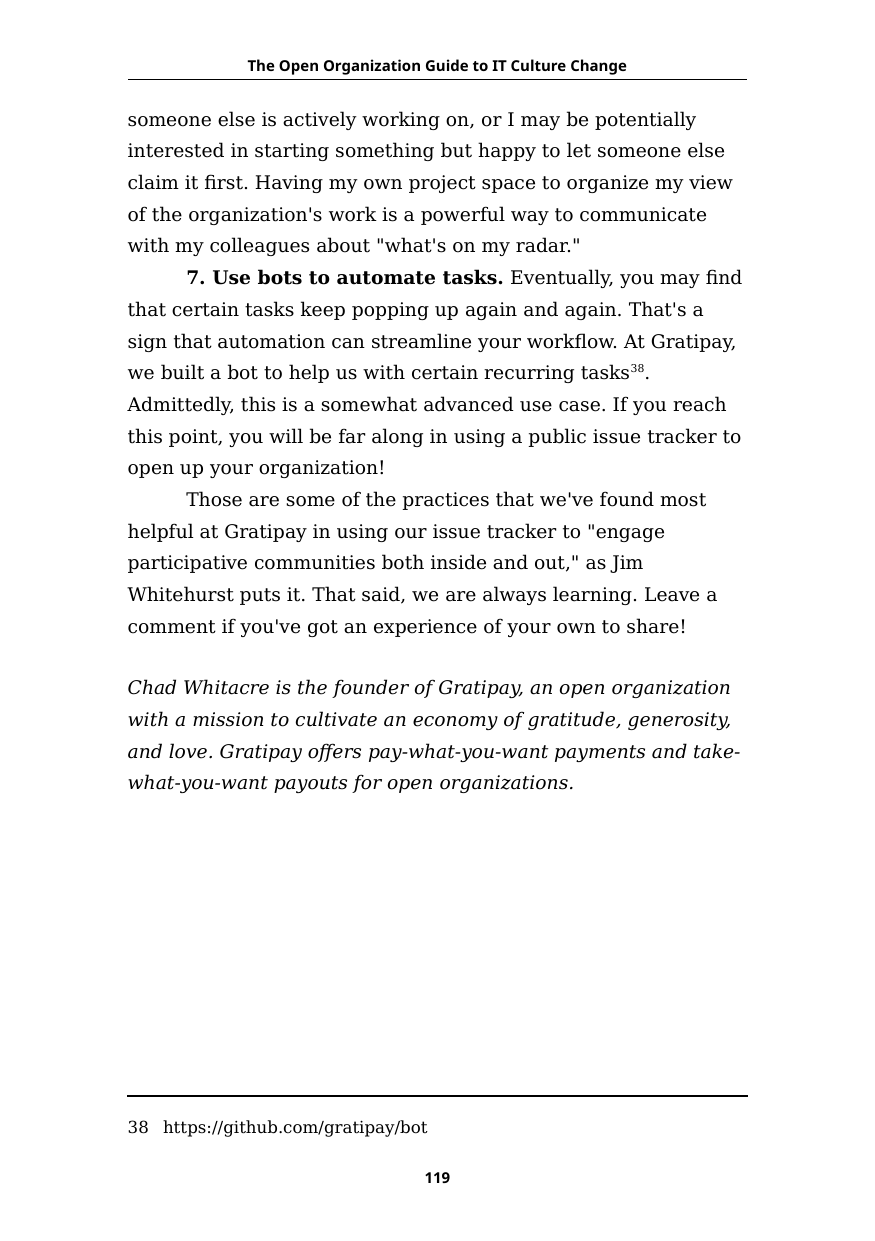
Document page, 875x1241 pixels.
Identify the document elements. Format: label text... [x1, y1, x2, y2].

text Chad Whitacre is the founder of Gratipay, an open organization with a mission to cultivate an economy of gratitude, generosity, and love. Gratipay offers pay-what-you-want payments and take-what-you-want payouts for open organizations. [127, 677, 747, 794]
text someone else is actively working on, or I may be potentially interested in starting something but happy to let someone else claim it first. Having my own project space to organize my view of the organization's work is a powerful way to communicate with my colleagues about "what's on my radar." [127, 109, 747, 257]
text 7. Use bots to automate tasks. Eventually, you may find that certain tasks keep popping up again and again. That's a sign that automation can streamline your workflow. At Gratipay, we built a bot to help us with certain recurring tasks. Admittedly, this is a somewhat advanced use case. If you reach this point, you will be far along in using a public issue tracker to open up your organization! [127, 267, 747, 479]
text Those are some of the practices that we've found most helpful at Gratipay in using our issue tracker to "engage participative communities both inside and out," as Jim Whitehurst puts it. That said, we are always learning. Leave a comment if you've got an experience of your own to share! [127, 489, 747, 637]
text https://github.com/gratipay/bot [127, 1118, 747, 1138]
